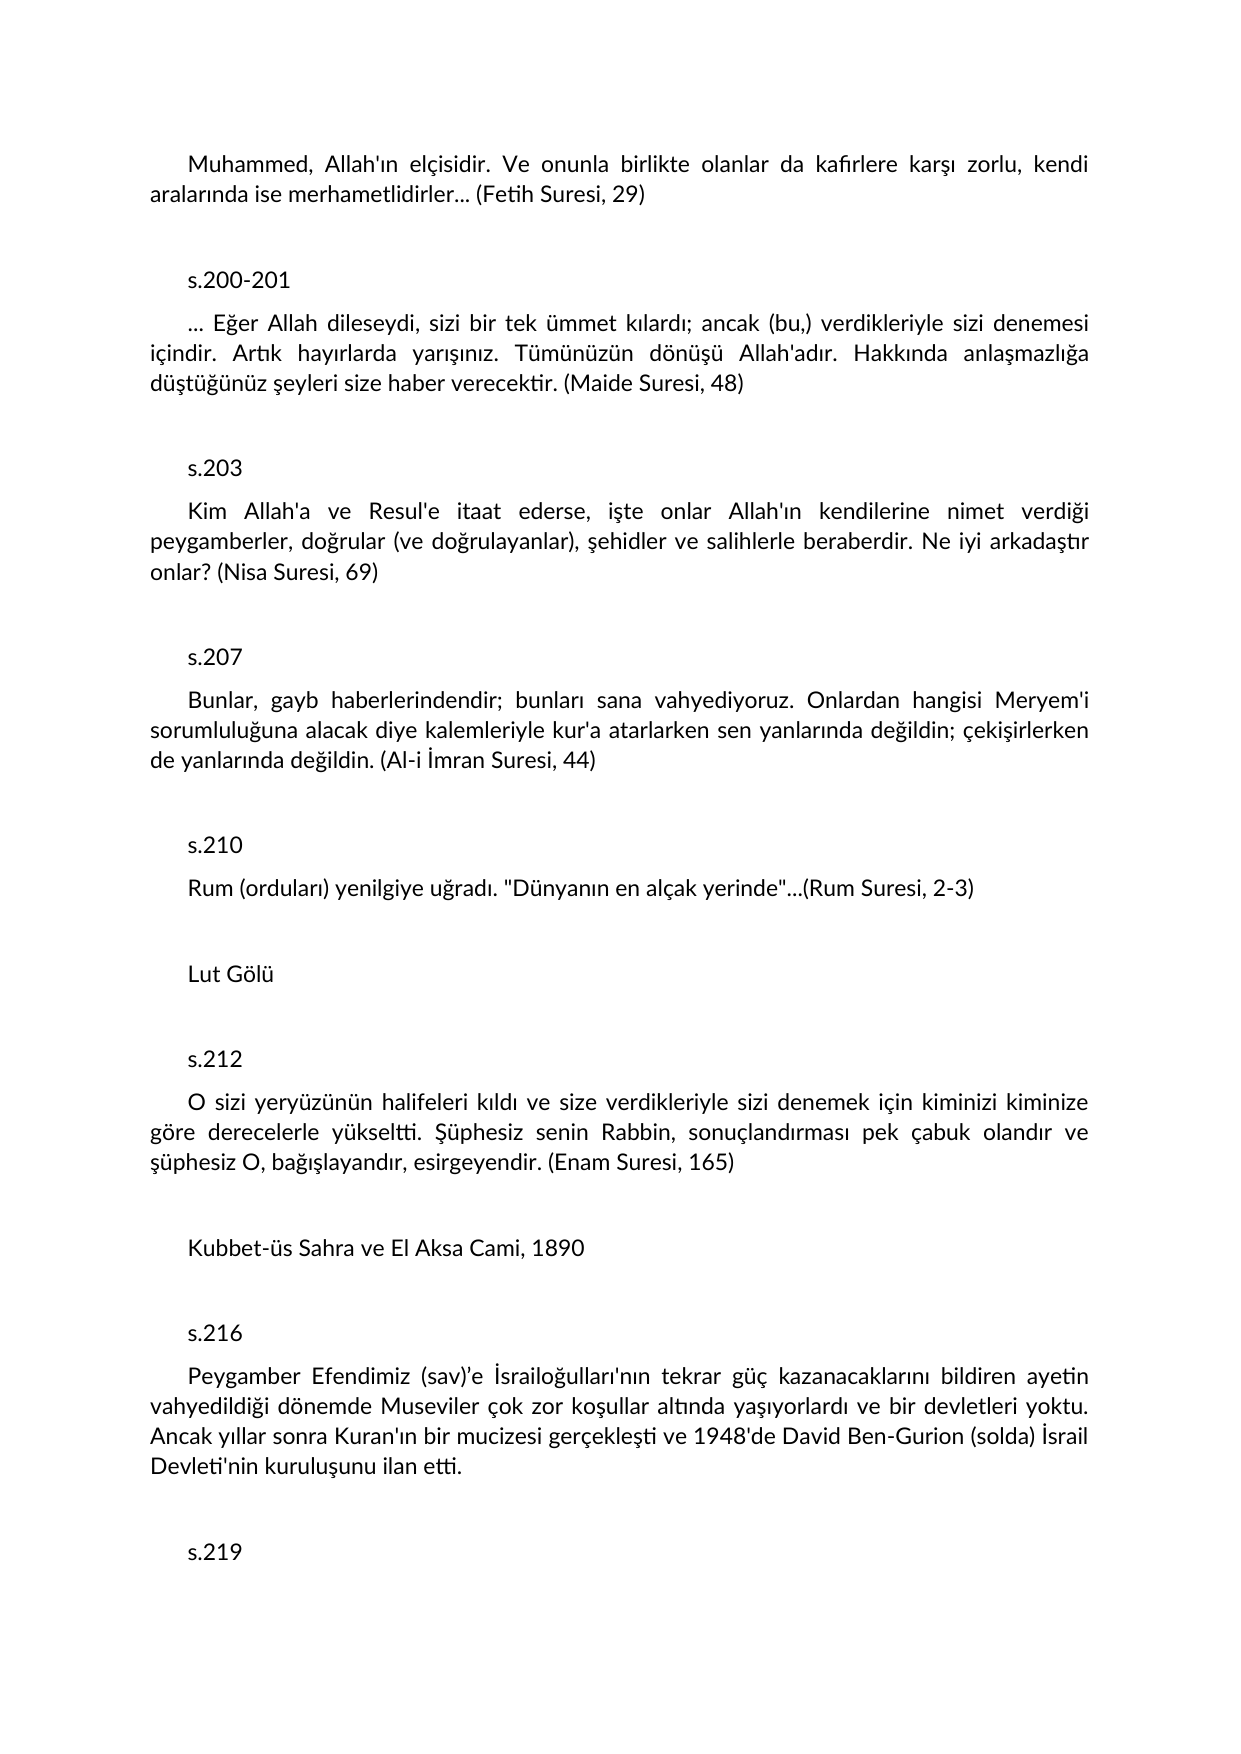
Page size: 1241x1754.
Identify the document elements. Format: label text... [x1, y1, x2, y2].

text Rum (orduları) yenilgiye uğradı. "Dünyanın en alçak yerinde"...(Rum Suresi, 2-3) [150, 874, 1090, 901]
text Kubbet-üs Sahra ve El Aksa Cami, 1890 [150, 1233, 1090, 1261]
text ... Eğer Allah dileseydi, sizi bir tek ümmet kılardı; ancak (bu,) verdikleriyle sizi denemesi içindir. Artık hayırlarda yarışınız. Tümünüzün dönüşü Allah'adır. Hakkında anlaşmazlığa düştüğünüz şeyleri size haber verecektir. (Maide Suresi, 48) [150, 308, 1090, 396]
text s.207 [150, 643, 1090, 670]
text Lut Gölü [150, 959, 1090, 987]
text s.216 [150, 1319, 1090, 1346]
text s.203 [150, 454, 1090, 482]
text s.219 [150, 1537, 1090, 1565]
text O sizi yeryüzünün halifeleri kıldı ve size verdikleriyle sizi denemek için kiminizi kiminize göre derecelerle yükseltti. Şüphesiz senin Rabbin, sonuçlandırması pek çabuk olandır ve şüphesiz O, bağışlayandır, esirgeyendir. (Enam Suresi, 165) [150, 1087, 1090, 1175]
text s.212 [150, 1045, 1090, 1072]
text Kim Allah'a ve Resul'e itaat ederse, işte onlar Allah'ın kendilerine nimet verdiği peygamberler, doğrular (ve doğrulayanlar), şehidler ve salihlerle beraberdir. Ne iyi arkadaştır onlar? (Nisa Suresi, 69) [150, 497, 1090, 585]
text s.200-201 [150, 266, 1090, 293]
text s.210 [150, 831, 1090, 859]
text Peygamber Efendimiz (sav)’e İsrailoğulları'nın tekrar güç kazanacaklarını bildiren ayetin vahyedildiği dönemde Museviler çok zor koşullar altında yaşıyorlardı ve bir devletleri yoktu. Ancak yıllar sonra Kuran'ın bir mucizesi gerçekleşti ve 1948'de David Ben-Gurion (solda) İsrail Devleti'nin kuruluşunu ilan etti. [150, 1361, 1090, 1479]
text Muhammed, Allah'ın elçisidir. Ve onunla birlikte olanlar da kafirlere karşı zorlu, kendi aralarında ise merhametlidirler... (Fetih Suresi, 29) [150, 150, 1090, 208]
text Bunlar, gayb haberlerindendir; bunları sana vahyediyoruz. Onlardan hangisi Meryem'i sorumluluğuna alacak diye kalemleriyle kur'a atarlarken sen yanlarında değildin; çekişirlerken de yanlarında değildin. (Al-i İmran Suresi, 44) [150, 685, 1090, 773]
